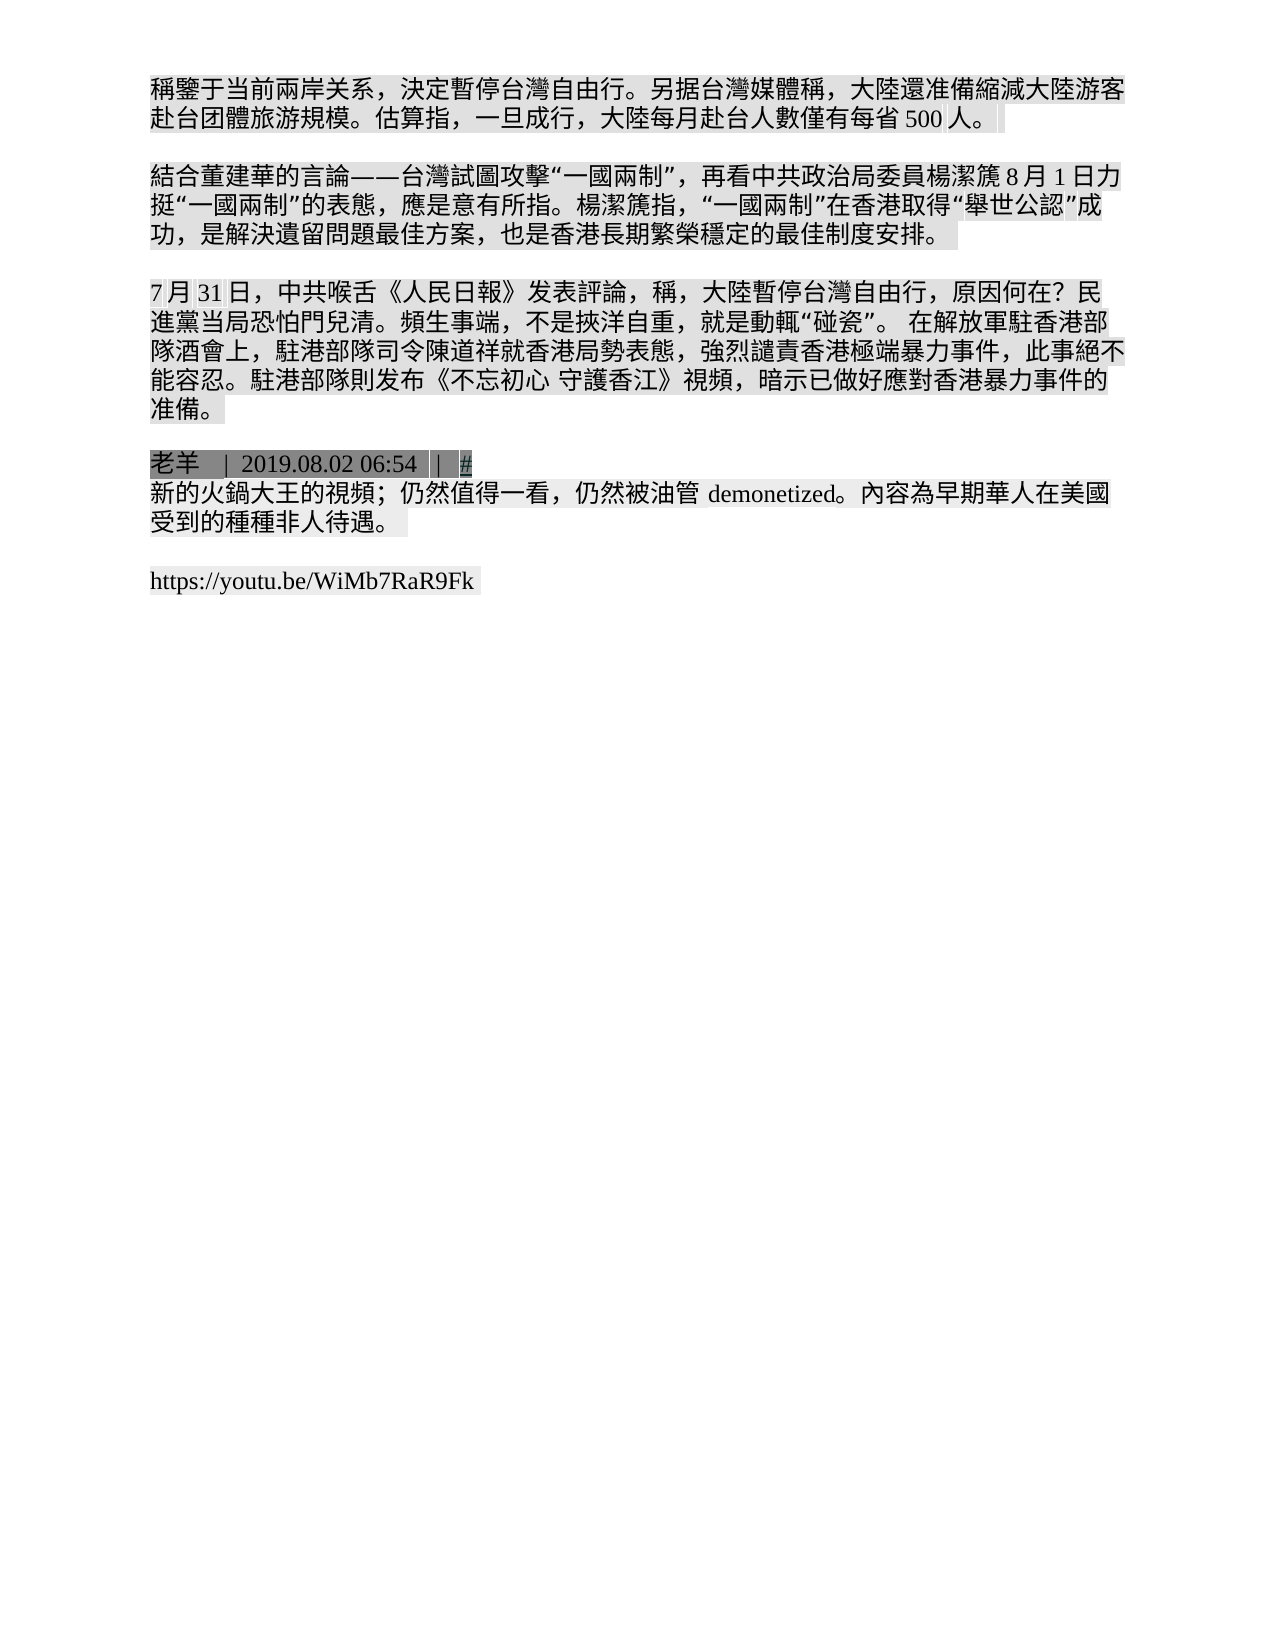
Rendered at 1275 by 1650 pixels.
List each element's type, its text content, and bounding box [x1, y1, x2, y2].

text 稱鑒于当前兩岸关系，決定暫停台灣自由行。另据台灣媒體稱，大陸還准備縮減大陸游客赴台团體旅游規模。估算指，一旦成行，大陸每月赴台人數僅有每省500人。 結合董建華的言論——台灣試圖攻擊“一國兩制”，再看中共政治局委員楊潔篪8月1日力挺“一國兩制”的表態，應是意有所指。楊潔篪指，“一國兩制”在香港取得“舉世公認”成功，是解決遺留問題最佳方案，也是香港長期繁榮穩定的最佳制度安排。 7月31日，中共喉舌《人民日報》发表評論，稱，大陸暫停台灣自由行，原因何在？民進黨当局恐怕門兒清。頻生事端，不是挾洋自重，就是動輒“碰瓷”。 在解放軍駐香港部隊酒會上，駐港部隊司令陳道祥就香港局勢表態，強烈譴責香港極端暴力事件，此事絕不能容忍。駐港部隊則发布《不忘初心 守護香江》視頻，暗示已做好應對香港暴力事件的准備。 [150, 75, 1125, 424]
text 新的火鍋大王的視頻；仍然值得一看，仍然被油管 demonetized。內容為早期華人在美國受到的種種非人待遇。 https://youtu.be/WiMb7RaR9Fk [150, 479, 1125, 595]
text 老羊 | 2019.08.02 06:54 | # [150, 449, 1125, 479]
